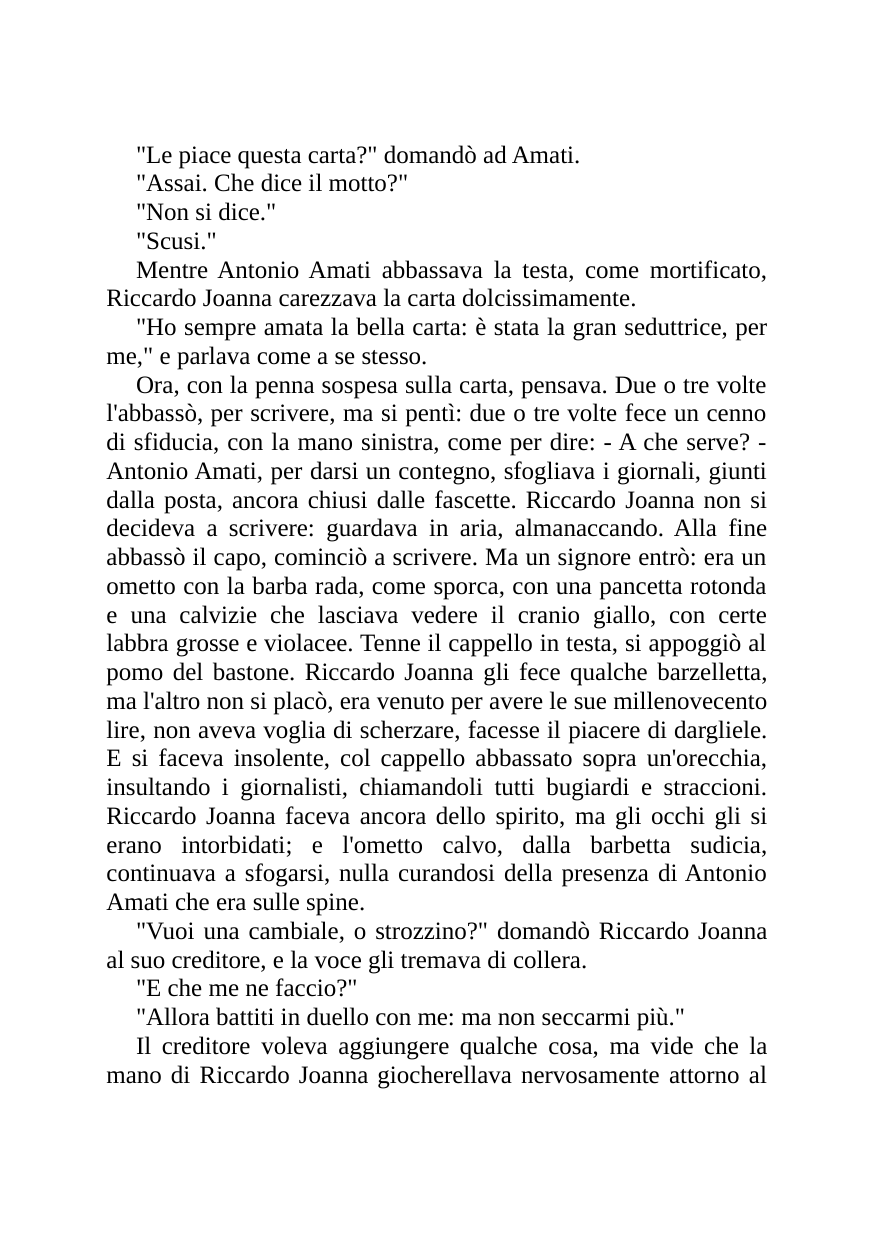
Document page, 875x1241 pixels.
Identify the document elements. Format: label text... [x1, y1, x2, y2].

text "Allora battiti in duello con me: ma non seccarmi più." [106, 1002, 768, 1031]
text Il creditore voleva aggiungere qualche cosa, ma vide che la mano di Riccardo Joanna giocherellava nervosamente attorno al [106, 1031, 768, 1088]
text Mentre Antonio Amati abbassava la testa, come mortificato, Riccardo Joanna carezzava la carta dolcissimamente. [106, 255, 768, 312]
text "Assai. Che dice il motto?" [106, 168, 768, 197]
text "Vuoi una cambiale, o strozzino?" domandò Riccardo Joanna al suo creditore, e la voce gli tremava di collera. [106, 916, 768, 973]
text "E che me ne faccio?" [106, 973, 768, 1002]
text Ora, con la penna sospesa sulla carta, pensava. Due o tre volte l'abbassò, per scrivere, ma si pentì: due o tre volte fece un cenno di sfiducia, con la mano sinistra, come per dire: - A che serve? - Antonio Amati, per darsi un contegno, sfogliava i giornali, giunti dalla posta, ancora chiusi dalle fascette. Riccardo Joanna non si decideva a scrivere: guardava in aria, almanaccando. Alla fine abbassò il capo, cominciò a scrivere. Ma un signore entrò: era un ometto con la barba rada, come sporca, con una pancetta rotonda e una calvizie che lasciava vedere il cranio giallo, con certe labbra grosse e violacee. Tenne il cappello in testa, si appoggiò al pomo del bastone. Riccardo Joanna gli fece qualche barzelletta, ma l'altro non si placò, era venuto per avere le sue millenovecento lire, non aveva voglia di scherzare, facesse il piacere di dargliele. E si faceva insolente, col cappello abbassato sopra un'orecchia, insultando i giornalisti, chiamandoli tutti bugiardi e straccioni. Riccardo Joanna faceva ancora dello spirito, ma gli occhi gli si erano intorbidati; e l'ometto calvo, dalla barbetta sudicia, continuava a sfogarsi, nulla curandosi della presenza di Antonio Amati che era sulle spine. [106, 370, 768, 916]
text "Scusi." [106, 226, 768, 255]
text "Non si dice." [106, 197, 768, 226]
text "Ho sempre amata la bella carta: è stata la gran seduttrice, per me," e parlava come a se stesso. [106, 312, 768, 370]
text "Le piace questa carta?" domandò ad Amati. [106, 140, 768, 168]
